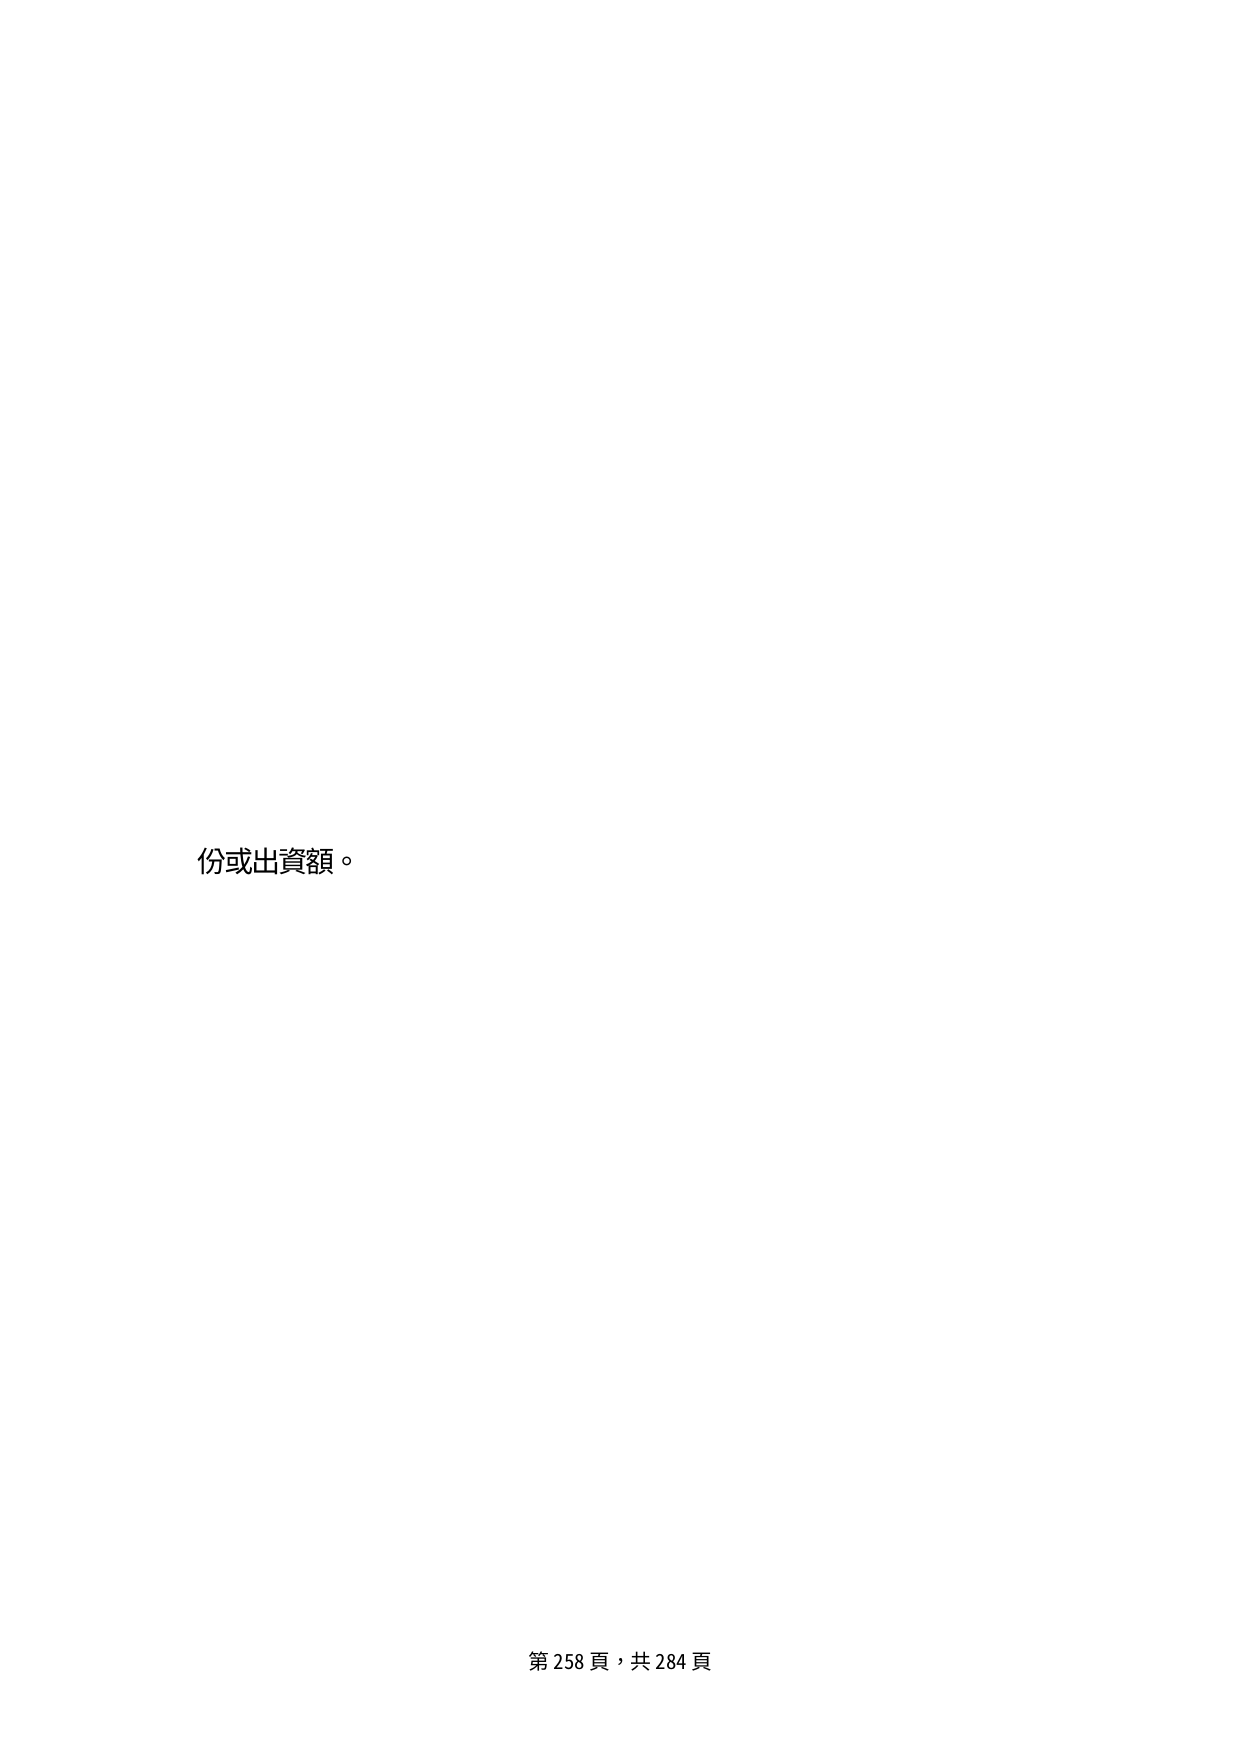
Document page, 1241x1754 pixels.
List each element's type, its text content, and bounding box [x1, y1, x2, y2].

list 份或出資額。 [147, 818, 1165, 880]
